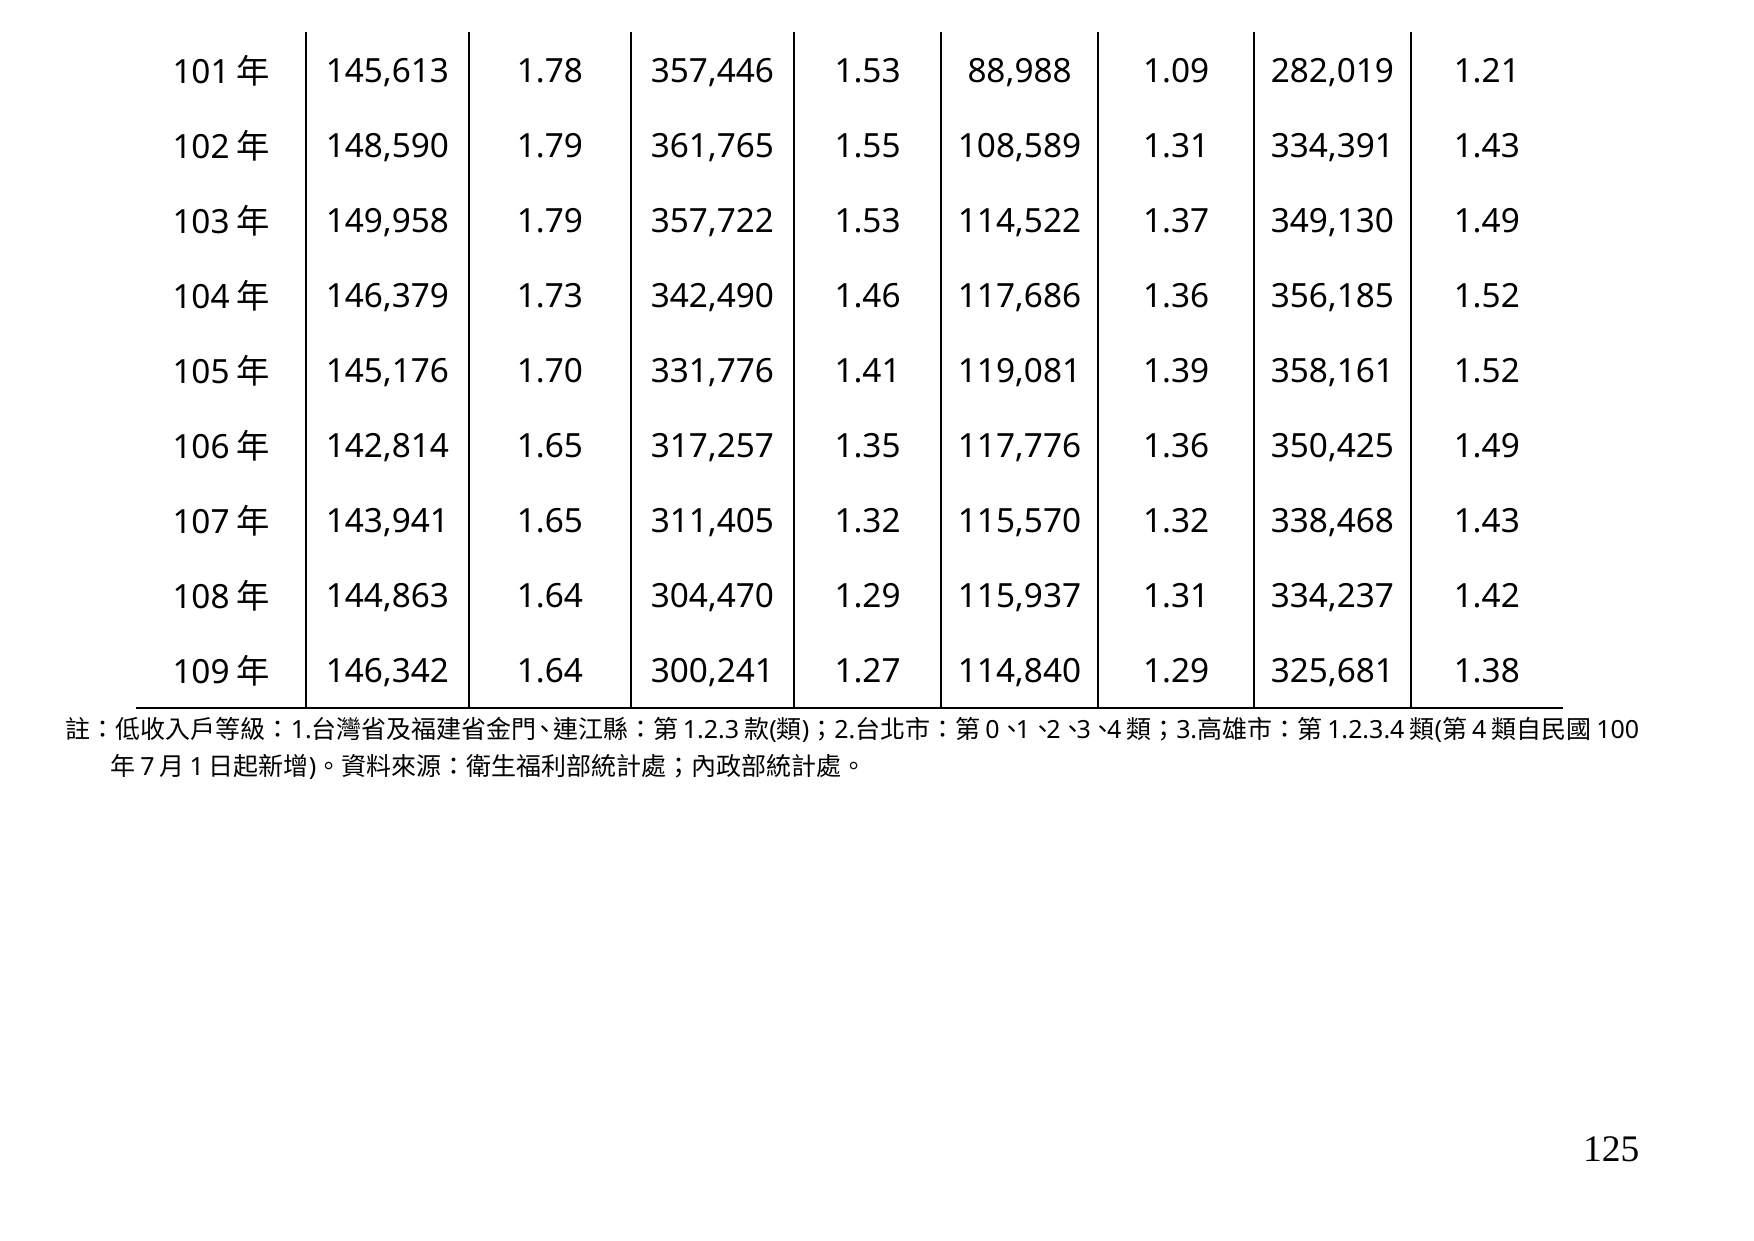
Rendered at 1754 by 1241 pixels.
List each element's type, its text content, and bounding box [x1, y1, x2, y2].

table_cell 107年 [136, 482, 305, 557]
table_cell 145,176 [307, 332, 468, 407]
table_cell 1.35 [795, 407, 940, 482]
table_cell 115,570 [942, 482, 1097, 557]
table_cell 1.36 [1099, 257, 1253, 332]
table_cell 1.09 [1099, 32, 1253, 107]
table_cell 114,522 [942, 182, 1097, 257]
table_cell 358,161 [1255, 332, 1410, 407]
table_cell 119,081 [942, 332, 1097, 407]
table_cell 357,722 [632, 182, 793, 257]
table_cell 1.79 [470, 182, 630, 257]
table_cell 282,019 [1255, 32, 1410, 107]
table_cell 1.29 [1099, 632, 1253, 707]
table_cell 142,814 [307, 407, 468, 482]
table_cell 1.53 [795, 182, 940, 257]
table_cell 1.32 [795, 482, 940, 557]
table_cell 1.70 [470, 332, 630, 407]
table_cell 356,185 [1255, 257, 1410, 332]
table_cell 1.64 [470, 632, 630, 707]
table_cell 144,863 [307, 557, 468, 632]
text 註：低收入戶等級：1.台灣省及福建省金門、連江縣：第1.2.3款(類)；2.台北市：第0、1、2、3、4類；3.高雄市：第1.2.3.4類(第4類自民國100年7月1日起新增)。資料來源：衛生福利部統計處；內政部統計處。 [59, 709, 1639, 784]
table_cell 350,425 [1255, 407, 1410, 482]
table_cell 300,241 [632, 632, 793, 707]
table_cell 145,613 [307, 32, 468, 107]
table_cell 1.49 [1412, 182, 1563, 257]
table_cell 304,470 [632, 557, 793, 632]
table_cell 1.49 [1412, 407, 1563, 482]
table_cell 109年 [136, 632, 305, 707]
table_cell 1.21 [1412, 32, 1563, 107]
table_cell 331,776 [632, 332, 793, 407]
table_cell 105年 [136, 332, 305, 407]
table_cell 1.73 [470, 257, 630, 332]
table_cell 1.43 [1412, 107, 1563, 182]
table_cell 114,840 [942, 632, 1097, 707]
table_cell 117,686 [942, 257, 1097, 332]
table_cell 357,446 [632, 32, 793, 107]
table_cell 349,130 [1255, 182, 1410, 257]
table_cell 1.37 [1099, 182, 1253, 257]
table_cell 1.38 [1412, 632, 1563, 707]
table_cell 108年 [136, 557, 305, 632]
table_cell 1.31 [1099, 557, 1253, 632]
table_cell 1.52 [1412, 257, 1563, 332]
table_cell 334,391 [1255, 107, 1410, 182]
table_cell 108,589 [942, 107, 1097, 182]
table_cell 317,257 [632, 407, 793, 482]
table_cell 1.46 [795, 257, 940, 332]
table_cell 1.65 [470, 482, 630, 557]
table_cell 1.29 [795, 557, 940, 632]
table_cell 148,590 [307, 107, 468, 182]
table_cell 146,342 [307, 632, 468, 707]
table_cell 1.32 [1099, 482, 1253, 557]
table_cell 1.79 [470, 107, 630, 182]
table_cell 334,237 [1255, 557, 1410, 632]
table_cell 1.55 [795, 107, 940, 182]
table_cell 103年 [136, 182, 305, 257]
table_cell 1.27 [795, 632, 940, 707]
table_cell 1.53 [795, 32, 940, 107]
table_cell 1.43 [1412, 482, 1563, 557]
table_cell 106年 [136, 407, 305, 482]
table_cell 146,379 [307, 257, 468, 332]
table_cell 342,490 [632, 257, 793, 332]
table_cell 1.65 [470, 407, 630, 482]
table_cell 1.41 [795, 332, 940, 407]
table_cell 149,958 [307, 182, 468, 257]
table_cell 1.36 [1099, 407, 1253, 482]
table_cell 361,765 [632, 107, 793, 182]
table_cell 1.64 [470, 557, 630, 632]
table_cell 104年 [136, 257, 305, 332]
table_cell 143,941 [307, 482, 468, 557]
table_cell 1.52 [1412, 332, 1563, 407]
table_cell 338,468 [1255, 482, 1410, 557]
table_cell 1.31 [1099, 107, 1253, 182]
table_cell 102年 [136, 107, 305, 182]
table_cell 1.78 [470, 32, 630, 107]
table_cell 311,405 [632, 482, 793, 557]
table_cell 1.42 [1412, 557, 1563, 632]
table_cell 117,776 [942, 407, 1097, 482]
table_cell 115,937 [942, 557, 1097, 632]
table_cell 101年 [136, 32, 305, 107]
table_cell 325,681 [1255, 632, 1410, 707]
table_cell 88,988 [942, 32, 1097, 107]
table_cell 1.39 [1099, 332, 1253, 407]
